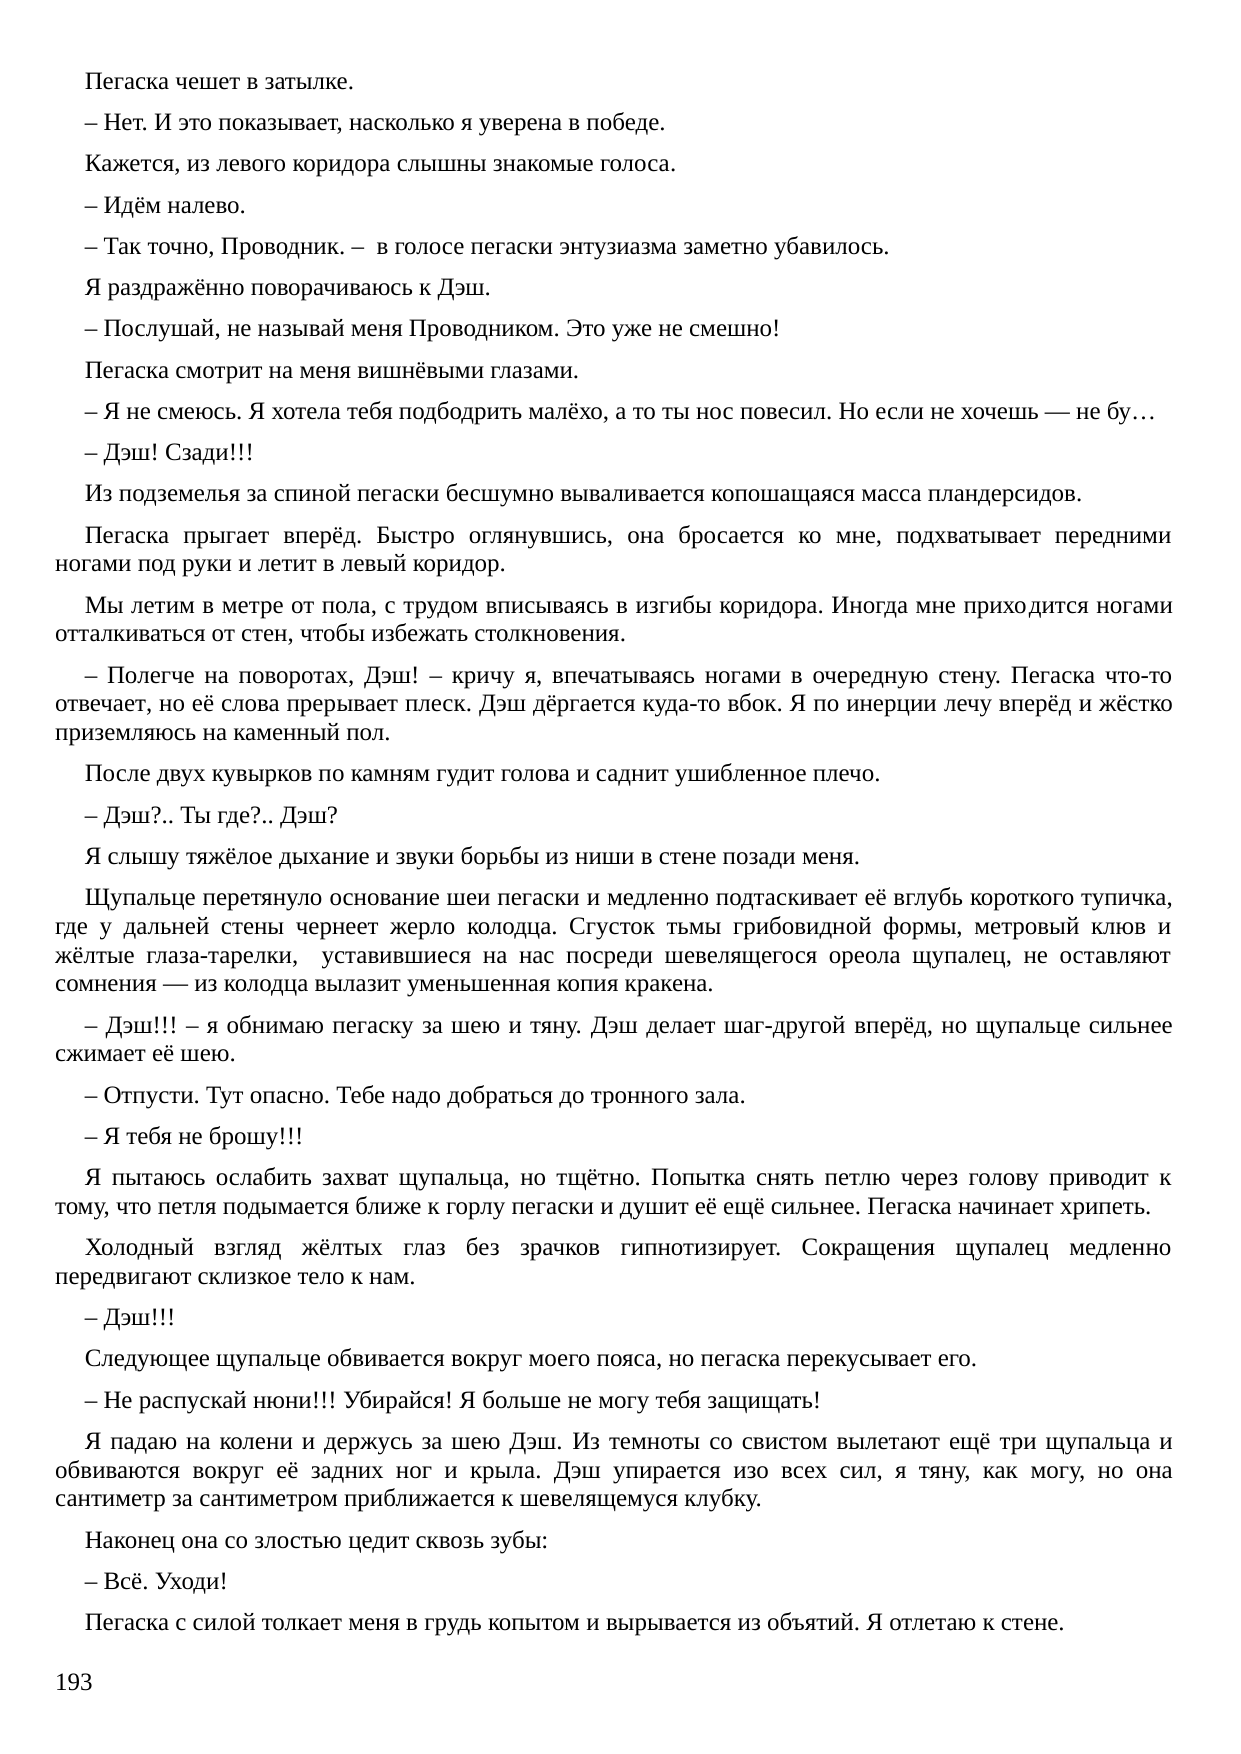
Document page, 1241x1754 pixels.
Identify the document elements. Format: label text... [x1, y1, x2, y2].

text – Дэш?.. Ты где?.. Дэш? [55, 800, 1173, 828]
text Мы летим в метре от пола, с трудом вписываясь в изгибы коридора. Иногда мне приходится ногами отталкиваться от стен, чтобы избежать столкновения. [55, 590, 1173, 647]
text Пегаска с силой толкает меня в грудь копытом и вырывается из объятий. Я отлетаю к стене. [55, 1607, 1173, 1636]
text – Полегче на поворотах, Дэш! – кричу я, впечатываясь ногами в очередную стену. Пегаска что-то отвечает, но её слова прерывает плеск. Дэш дёргается куда-то вбок. Я по инерции лечу вперёд и жёстко приземляюсь на каменный пол. [55, 660, 1173, 746]
text – Я не смеюсь. Я хотела тебя подбодрить малёхо, а то ты нос повесил. Но если не хочешь — не бу… [55, 396, 1173, 425]
text – Дэш! Сзади!!! [55, 437, 1173, 466]
text – Дэш!!! [55, 1302, 1173, 1331]
text – Отпусти. Тут опасно. Тебе надо добраться до тронного зала. [55, 1080, 1173, 1108]
text – Дэш!!! – я обнимаю пегаску за шею и тяну. Дэш делает шаг-другой вперёд, но щупальце сильнее сжимает её шею. [55, 1010, 1173, 1067]
text После двух кувырков по камням гудит голова и саднит ушибленное плечо. [55, 758, 1173, 787]
text – Нет. И это показывает, насколько я уверена в победе. [55, 107, 1173, 136]
text Кажется, из левого коридора слышны знакомые голоса. [55, 148, 1173, 177]
text Пегаска смотрит на меня вишнёвыми глазами. [55, 355, 1173, 383]
text – Я тебя не брошу!!! [55, 1121, 1173, 1150]
text Из подземелья за спиной пегаски бесшумно вываливается копошащаяся масса пландерсидов. [55, 478, 1173, 507]
text Холодный взгляд жёлтых глаз без зрачков гипнотизирует. Сокращения щупалец медленно передвигают склизкое тело к нам. [55, 1232, 1173, 1290]
text – Так точно, Проводник. – в голосе пегаски энтузиазма заметно убавилось. [55, 231, 1173, 260]
text Я падаю на колени и держусь за шею Дэш. Из темноты со свистом вылетают ещё три щупальца и обвиваются вокруг её задних ног и крыла. Дэш упирается изо всех сил, я тяну, как могу, но она сантиметр за сантиметром приближается к шевелящемуся клубку. [55, 1426, 1173, 1512]
text – Послушай, не называй меня Проводником. Это уже не смешно! [55, 313, 1173, 342]
text Я слышу тяжёлое дыхание и звуки борьбы из ниши в стене позади меня. [55, 841, 1173, 870]
text – Всё. Уходи! [55, 1566, 1173, 1595]
text – Идём налево. [55, 190, 1173, 218]
text Я раздражённо поворачиваюсь к Дэш. [55, 272, 1173, 301]
text Пегаска прыгает вперёд. Быстро оглянувшись, она бросается ко мне, подхватывает передними ногами под руки и летит в левый коридор. [55, 520, 1173, 577]
text – Не распускай нюни!!! Убирайся! Я больше не могу тебя защищать! [55, 1385, 1173, 1413]
text Я пытаюсь ослабить захват щупальца, но тщётно. Попытка снять петлю через голову приводит к тому, что петля подымается ближе к горлу пегаски и душит её ещё сильнее. Пегаска начинает хрипеть. [55, 1162, 1173, 1220]
text Щупальце перетянуло основание шеи пегаски и медленно подтаскивает её вглубь короткого тупичка, где у дальней стены чернеет жерло колодца. Сгусток тьмы грибовидной формы, метровый клюв и жёлтые глаза-тарелки, уставившиеся на нас посреди шевелящегося ореола щупалец, не оставляют сомнения — из колодца вылазит уменьшенная копия кракена. [55, 882, 1173, 997]
text Следующее щупальце обвивается вокруг моего пояса, но пегаска перекусывает его. [55, 1343, 1173, 1372]
text Пегаска чешет в затылке. [55, 66, 1173, 95]
text Наконец она со злостью цедит сквозь зубы: [55, 1525, 1173, 1553]
